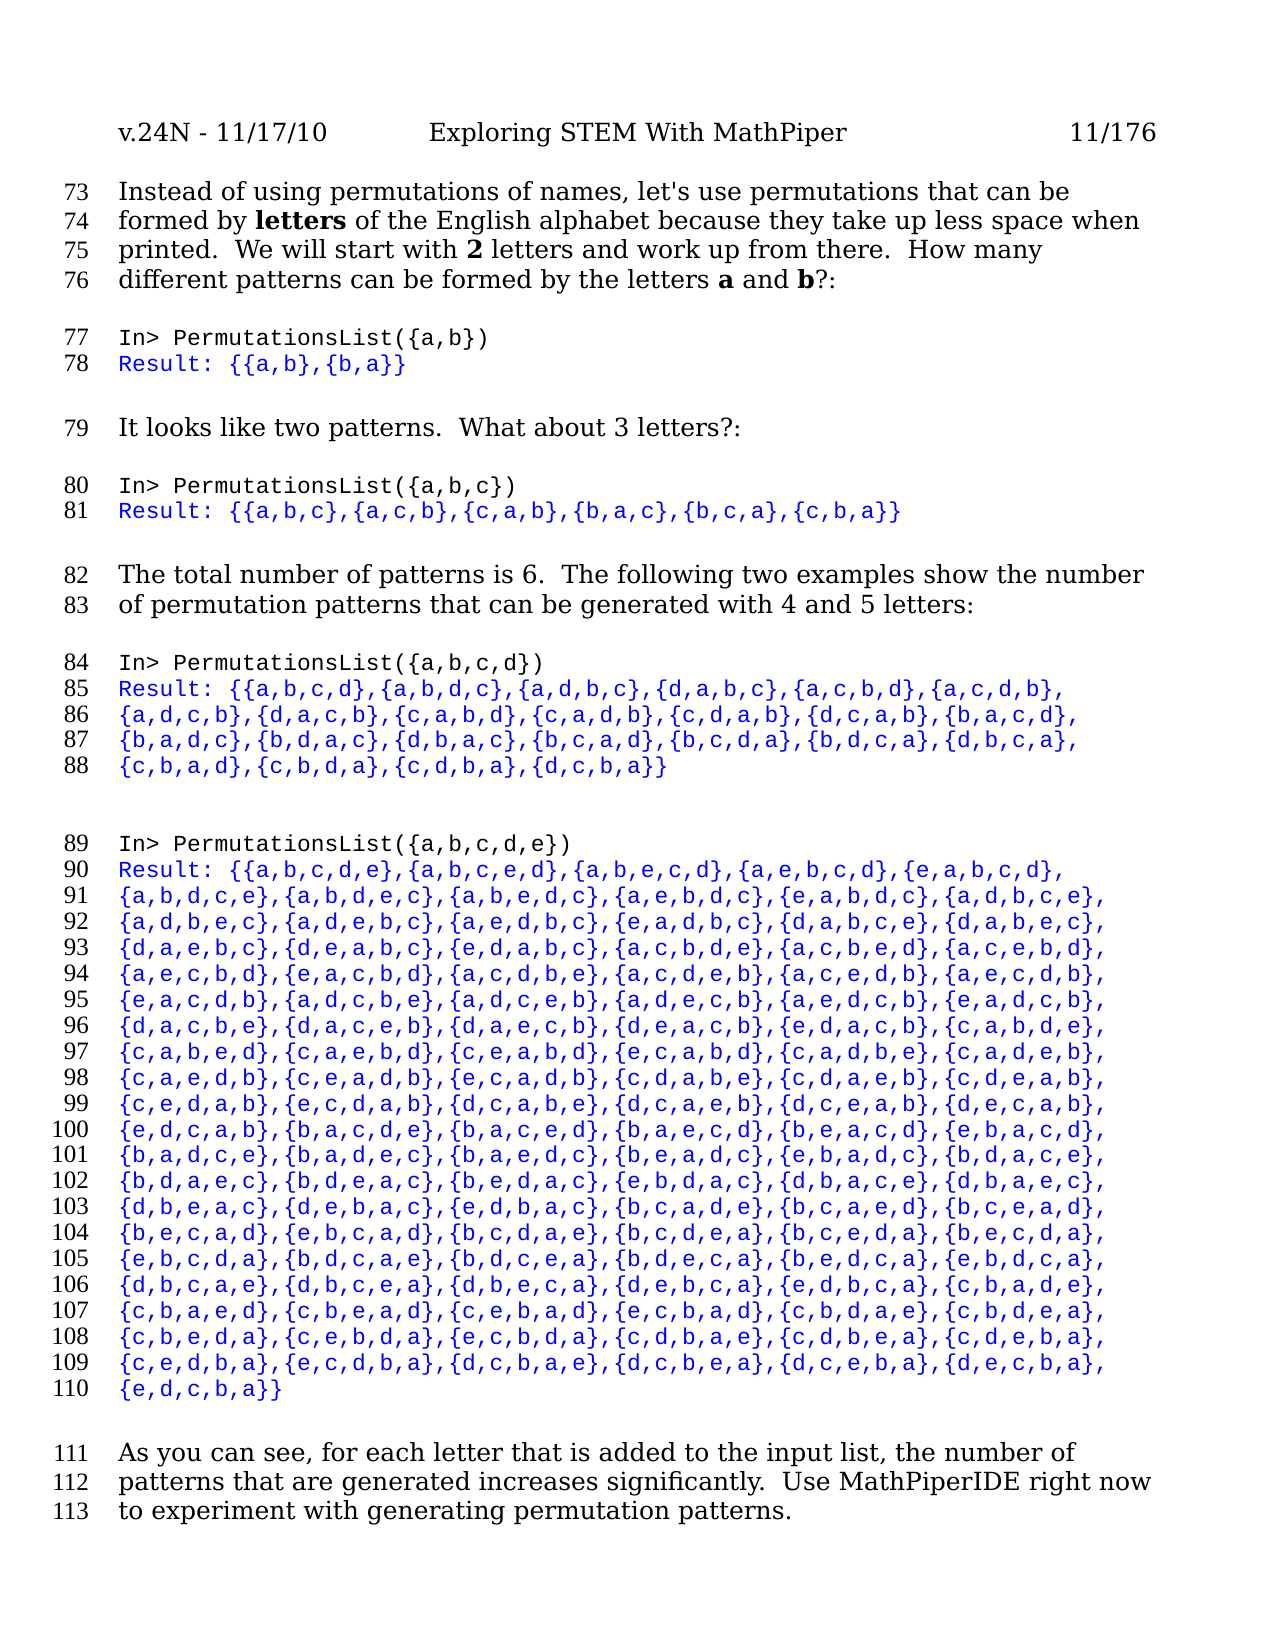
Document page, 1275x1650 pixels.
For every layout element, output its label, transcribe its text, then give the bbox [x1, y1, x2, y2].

text Result: {{a,b,c},{a,c,b},{c,a,b},{b,a,c},{b,c,a},{c,b,a}} [118, 500, 1157, 526]
text Result: {{a,b,c,d},{a,b,d,c},{a,d,b,c},{d,a,b,c},{a,c,b,d},{a,c,d,b},{a,d,c,b},{d,a,c,b},{c,a,b,d},{c,a,d,b},{c,d,a,b},{d,c,a,b},{b,a,c,d},{b,a,d,c},{b,d,a,c},{d,b,a,c},{b,c,a,d},{b,c,d,a},{b,d,c,a},{d,b,c,a},{c,b,a,d},{c,b,d,a},{c,d,b,a},{d,c,b,a}} [118, 677, 1157, 781]
text In> PermutationsList({a,b,c,d}) [118, 651, 1157, 677]
text In> PermutationsList({a,b,c}) [118, 474, 1157, 500]
text Result: {{a,b},{b,a}} [118, 352, 1157, 378]
text As you can see, for each letter that is added to the input list, the number of patterns that are generated increases significantly. Use MathPiperIDE right now to experiment with generating permutation patterns. [118, 1438, 1157, 1526]
text In> PermutationsList({a,b}) [118, 326, 1157, 352]
text Result: {{a,b,c,d,e},{a,b,c,e,d},{a,b,e,c,d},{a,e,b,c,d},{e,a,b,c,d},{a,b,d,c,e},{a,b,d,e,c},{a,b,e,d,c},{a,e,b,d,c},{e,a,b,d,c},{a,d,b,c,e},{a,d,b,e,c},{a,d,e,b,c},{a,e,d,b,c},{e,a,d,b,c},{d,a,b,c,e},{d,a,b,e,c},{d,a,e,b,c},{d,e,a,b,c},{e,d,a,b,c},{a,c,b,d,e},{a,c,b,e,d},{a,c,e,b,d},{a,e,c,b,d},{e,a,c,b,d},{a,c,d,b,e},{a,c,d,e,b},{a,c,e,d,b},{a,e,c,d,b},{e,a,c,d,b},{a,d,c,b,e},{a,d,c,e,b},{a,d,e,c,b},{a,e,d,c,b},{e,a,d,c,b},{d,a,c,b,e},{d,a,c,e,b},{d,a,e,c,b},{d,e,a,c,b},{e,d,a,c,b},{c,a,b,d,e},{c,a,b,e,d},{c,a,e,b,d},{c,e,a,b,d},{e,c,a,b,d},{c,a,d,b,e},{c,a,d,e,b},{c,a,e,d,b},{c,e,a,d,b},{e,c,a,d,b},{c,d,a,b,e},{c,d,a,e,b},{c,d,e,a,b},{c,e,d,a,b},{e,c,d,a,b},{d,c,a,b,e},{d,c,a,e,b},{d,c,e,a,b},{d,e,c,a,b},{e,d,c,a,b},{b,a,c,d,e},{b,a,c,e,d},{b,a,e,c,d},{b,e,a,c,d},{e,b,a,c,d},{b,a,d,c,e},{b,a,d,e,c},{b,a,e,d,c},{b,e,a,d,c},{e,b,a,d,c},{b,d,a,c,e},{b,d,a,e,c},{b,d,e,a,c},{b,e,d,a,c},{e,b,d,a,c},{d,b,a,c,e},{d,b,a,e,c},{d,b,e,a,c},{d,e,b,a,c},{e,d,b,a,c},{b,c,a,d,e},{b,c,a,e,d},{b,c,e,a,d},{b,e,c,a,d},{e,b,c,a,d},{b,c,d,a,e},{b,c,d,e,a},{b,c,e,d,a},{b,e,c,d,a},{e,b,c,d,a},{b,d,c,a,e},{b,d,c,e,a},{b,d,e,c,a},{b,e,d,c,a},{e,b,d,c,a},{d,b,c,a,e},{d,b,c,e,a},{d,b,e,c,a},{d,e,b,c,a},{e,d,b,c,a},{c,b,a,d,e},{c,b,a,e,d},{c,b,e,a,d},{c,e,b,a,d},{e,c,b,a,d},{c,b,d,a,e},{c,b,d,e,a},{c,b,e,d,a},{c,e,b,d,a},{e,c,b,d,a},{c,d,b,a,e},{c,d,b,e,a},{c,d,e,b,a},{c,e,d,b,a},{e,c,d,b,a},{d,c,b,a,e},{d,c,b,e,a},{d,c,e,b,a},{d,e,c,b,a},{e,d,c,b,a}} [118, 858, 1157, 1403]
text The total number of patterns is 6. The following two examples show the number of permutation patterns that can be generated with 4 and 5 letters: [118, 561, 1157, 619]
text In> PermutationsList({a,b,c,d,e}) [118, 833, 1157, 858]
text Instead of using permutations of names, let's use permutations that can be formed by letters of the English alphabet because they take up less space when printed. We will start with 2 letters and work up from there. How many different patterns can be formed by the letters a and b?: [118, 177, 1157, 294]
text It looks like two patterns. What about 3 letters?: [118, 413, 1157, 442]
